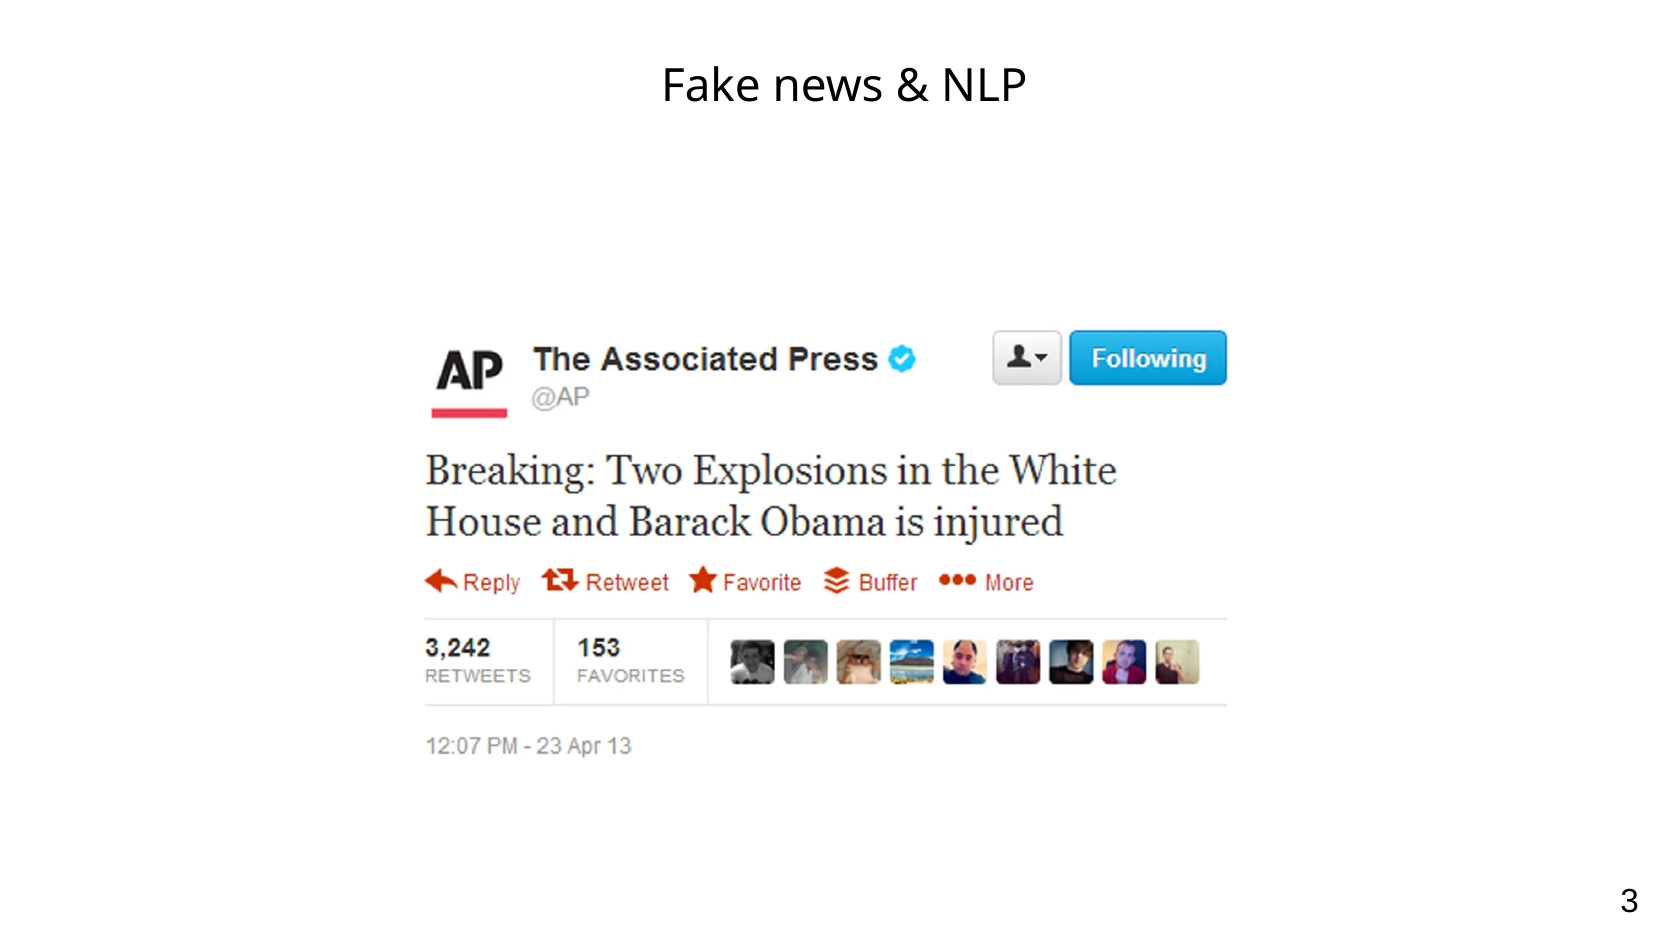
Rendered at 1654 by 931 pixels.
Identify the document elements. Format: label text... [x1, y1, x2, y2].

text_box [1024, 874, 1654, 931]
picture [386, 292, 1267, 790]
text_box Fake news & NLP [376, 45, 1277, 123]
